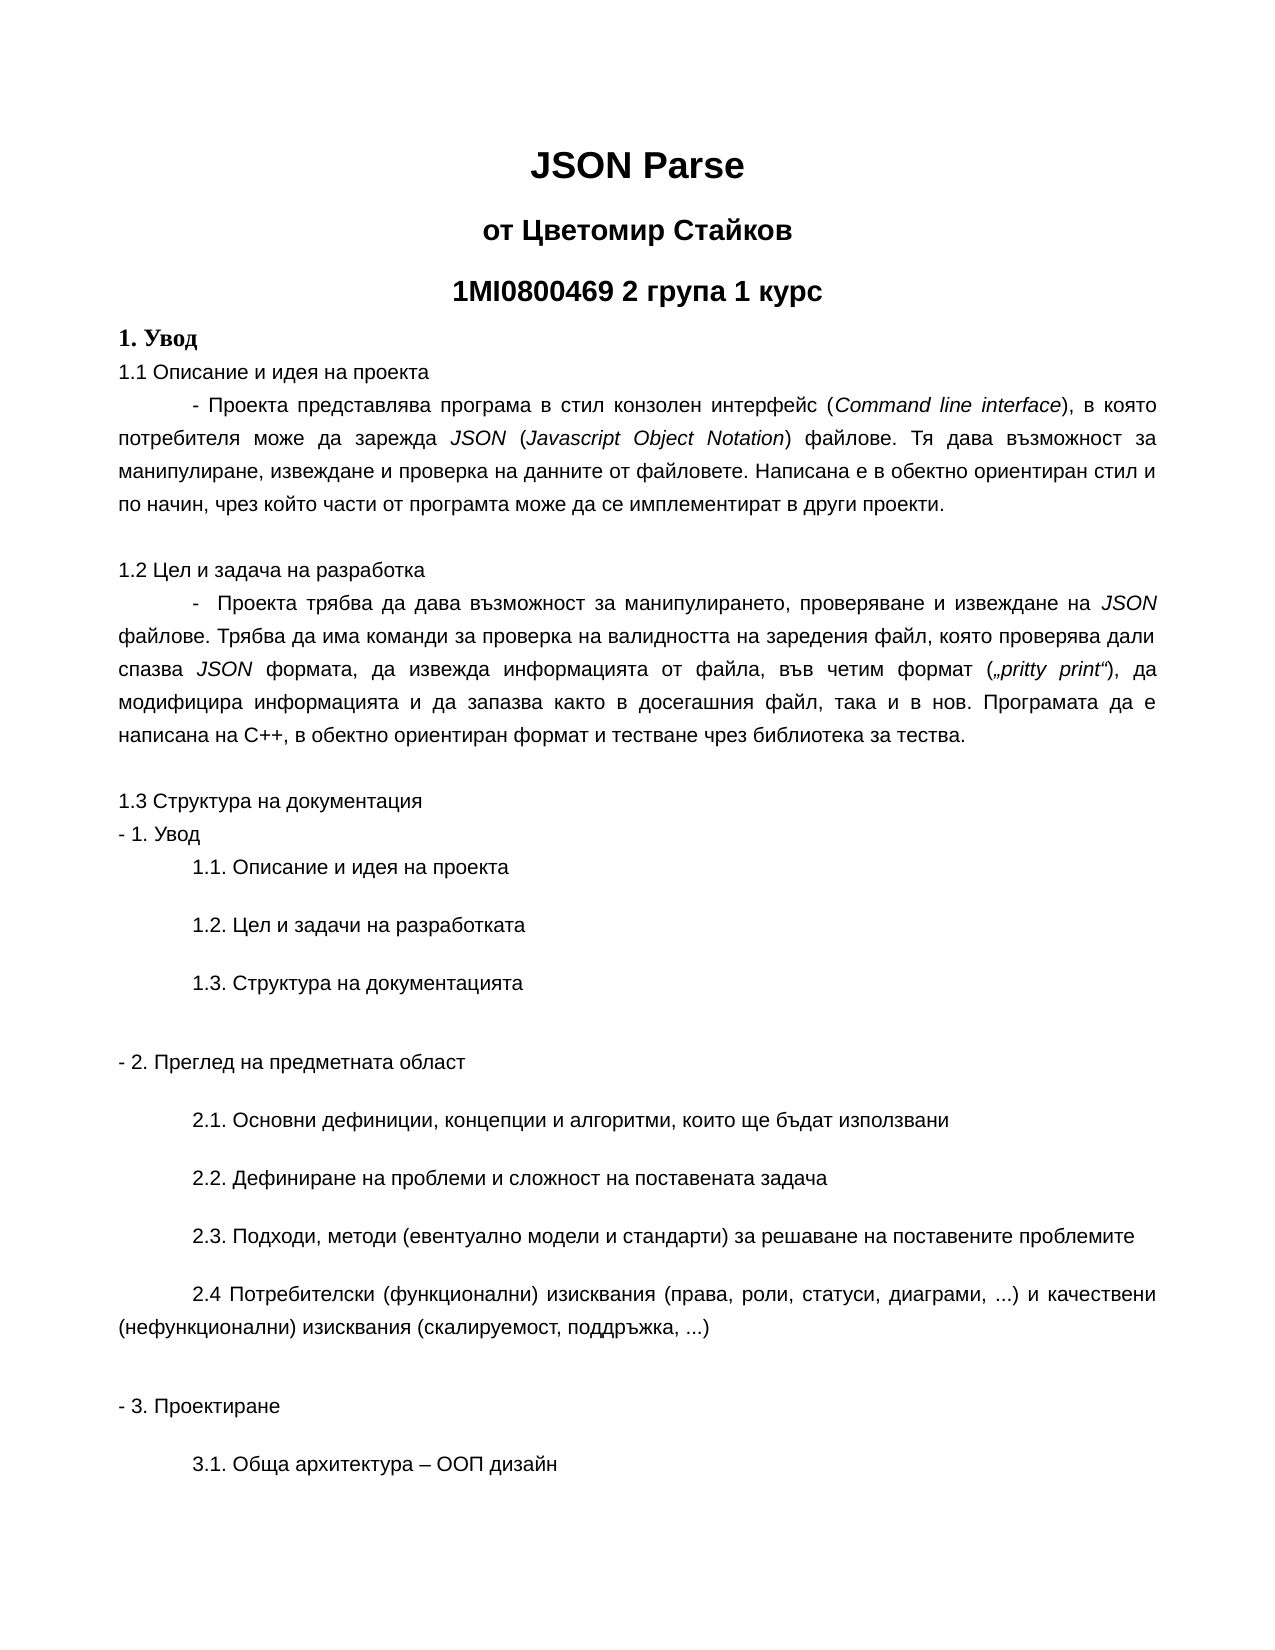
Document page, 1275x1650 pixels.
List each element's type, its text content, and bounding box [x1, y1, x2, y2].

subtitle 1MI0800469 2 група 1 курс [118, 274, 1157, 307]
text 1.2. Цел и задачи на разработката [118, 906, 1157, 939]
text 1.3. Структура на документацията [118, 964, 1157, 997]
text 3.1. Обща архитектура – ООП дизайн [118, 1445, 1157, 1478]
text 1.2 Цел и задача на разработка [118, 551, 1157, 584]
text 2.3. Подходи, методи (евентуално модели и стандарти) за решаване на поставените проблемите [118, 1217, 1157, 1250]
text 1. Увод [118, 320, 1157, 353]
text 1.3 Структура на документация [118, 782, 1157, 815]
subtitle JSON Parse [118, 143, 1157, 186]
text 1.1. Описание и идея на проекта [118, 848, 1157, 881]
text - 3. Проектиране [118, 1387, 1157, 1420]
subtitle от Цветомир Стайков [118, 213, 1157, 247]
text - 2. Преглед на предметната област [118, 1043, 1157, 1076]
text - 1. Увод [118, 815, 1157, 848]
text - Проекта представлява програма в стил конзолен интерфейс (Command line interface), в която потребителя може да зарежда JSON (Javascript Object Notation) файлове. Тя дава възможност за манипулиране, извеждане и проверка на данните от файловете. Написана е в обектно ориентиран стил и по начин, чрез който части от програмта може да се имплементират в други проекти. [118, 386, 1157, 518]
text 1.1 Описание и идея на проекта [118, 353, 1157, 386]
text 2.1. Основни дефиниции, концепции и алгоритми, които ще бъдат използвани [118, 1101, 1157, 1134]
text - Проекта трябва да дава възможност за манипулирането, проверяване и извеждане на JSON файлове. Трябва да има команди за проверка на валидността на заредения файл, която проверява дали спазва JSON формата, да извежда информацията от файла, във четим формат („pritty print“), да модифицира информацията и да запазва както в досегашния файл, така и в нов. Програмата да е написана на C++, в обектно ориентиран формат и тестване чрез библиотека за тества. [118, 584, 1157, 749]
text 2.2. Дефиниране на проблеми и сложност на поставената задача [118, 1159, 1157, 1192]
text 2.4 Потребителски (функционални) изисквания (права, роли, статуси, диаграми, ...) и качествени (нефункционални) изисквания (скалируемост, поддръжка, ...) [118, 1275, 1157, 1341]
